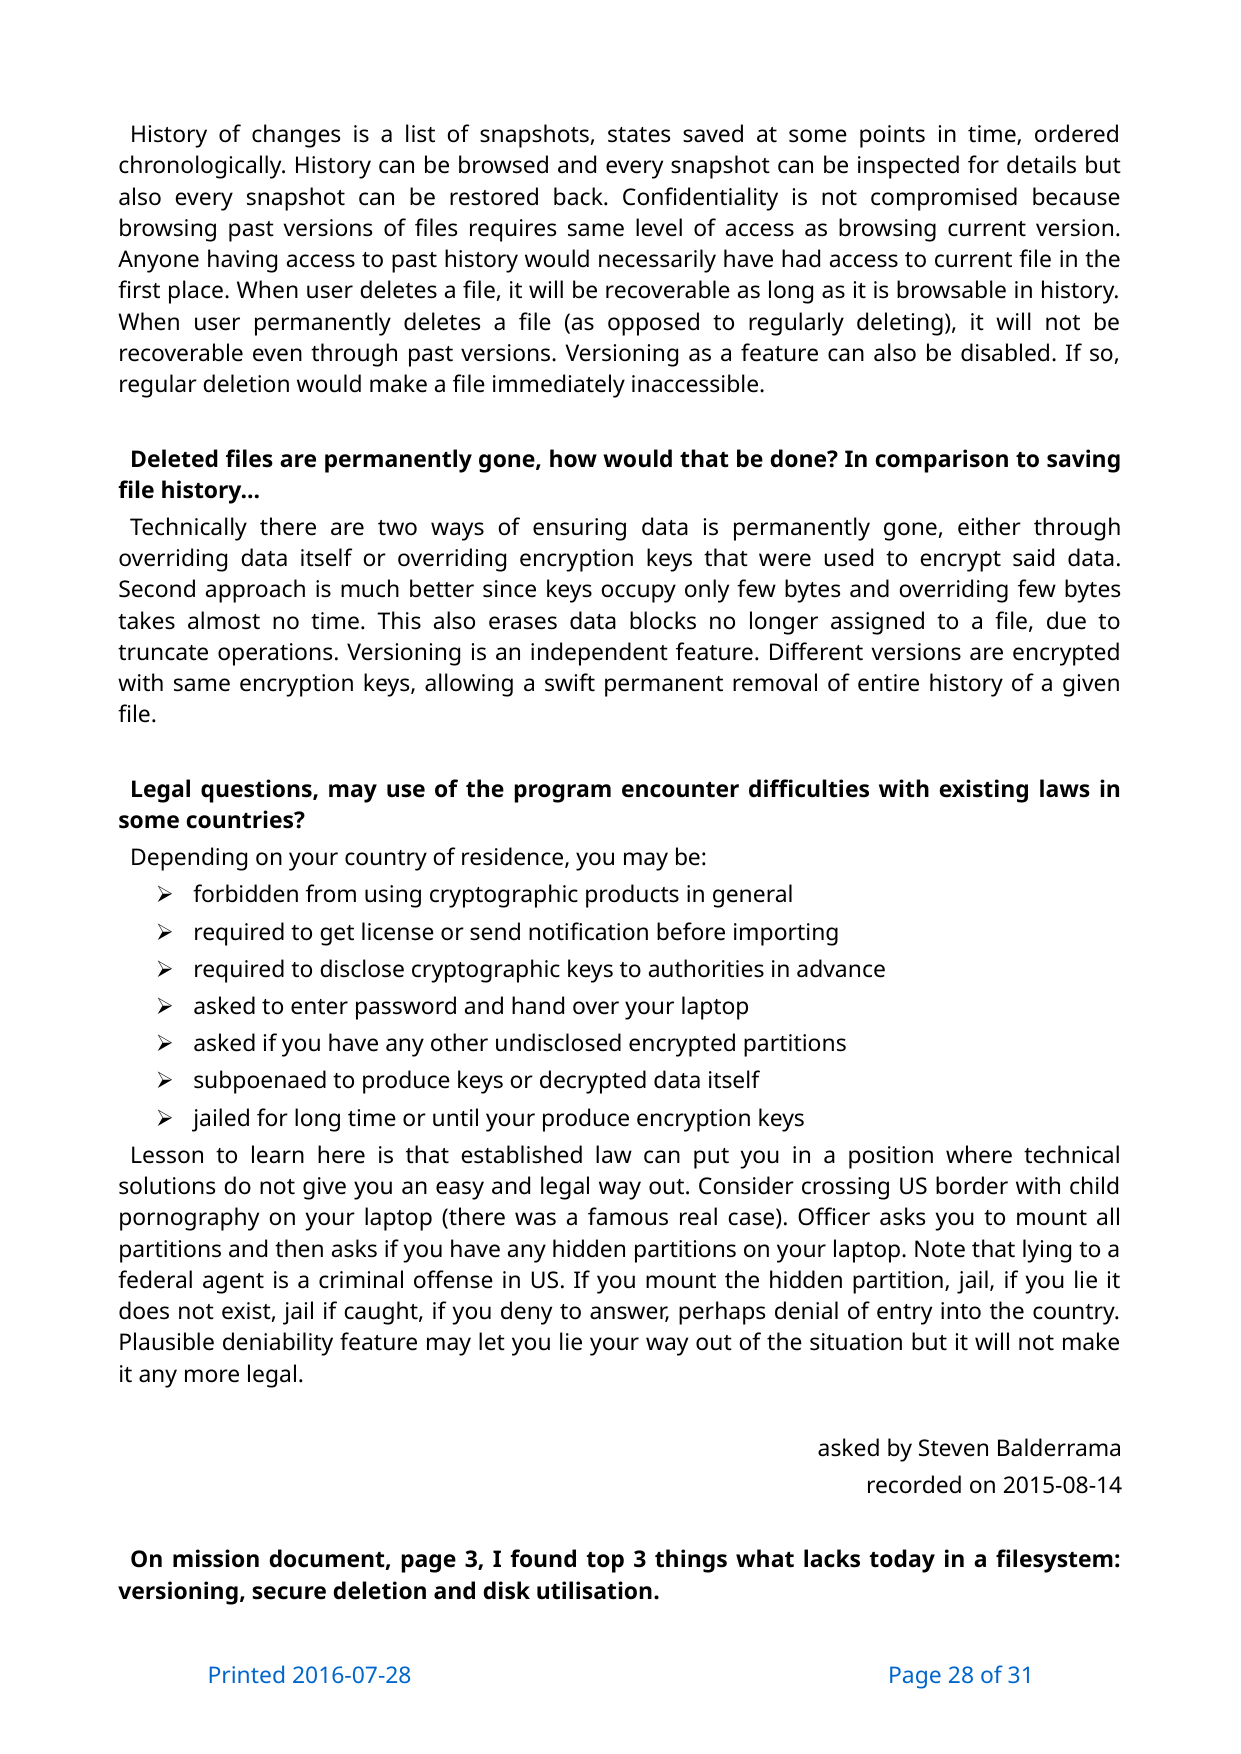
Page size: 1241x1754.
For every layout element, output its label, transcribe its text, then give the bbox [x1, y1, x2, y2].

text On mission document, page 3, I found top 3 things what lacks today in a filesystem: versioning, secure deletion and disk utilisation. [118, 1543, 1122, 1606]
list jailed for long time or until your produce encryption keys [156, 1102, 1122, 1133]
list asked if you have any other undisclosed encrypted partitions [156, 1027, 1122, 1058]
list required to get license or send notification before importing [156, 916, 1122, 947]
list asked to enter password and hand over your laptop [156, 990, 1122, 1021]
text History of changes is a list of snapshots, states saved at some points in time, ordered chronologically. History can be browsed and every snapshot can be inspected for details but also every snapshot can be restored back. Confidentiality is not compromised because browsing past versions of files requires same level of access as browsing current version. Anyone having access to past history would necessarily have had access to current file in the first place. When user deletes a file, it will be recoverable as long as it is browsable in history. When user permanently deletes a file (as opposed to regularly deleting), it will not be recoverable even through past versions. Versioning as a feature can also be disabled. If so, regular deletion would make a file immediately inaccessible. [118, 118, 1122, 399]
text Lesson to learn here is that established law can put you in a position where technical solutions do not give you an easy and legal way out. Consider crossing US border with child pornography on your laptop (there was a famous real case). Officer asks you to mount all partitions and then asks if you have any hidden partitions on your laptop. Note that lying to a federal agent is a criminal offense in US. If you mount the hidden partition, jail, if you lie it does not exist, jail if caught, if you deny to answer, perhaps denial of entry into the country. Plausible deniability feature may let you lie your way out of the situation but it will not make it any more legal. [118, 1139, 1122, 1389]
list forbidden from using cryptographic products in general [156, 878, 1122, 910]
text Depending on your country of residence, you may be: [118, 841, 1122, 872]
list subpoenaed to produce keys or decrypted data itself [156, 1064, 1122, 1096]
text recorded on 2015-08-14 [118, 1469, 1122, 1500]
text Technically there are two ways of ensuring data is permanently gone, either through overriding data itself or overriding encryption keys that were used to encrypt said data. Second approach is much better since keys occupy only few bytes and overriding few bytes takes almost no time. This also erases data blocks no longer assigned to a file, due to truncate operations. Versioning is an independent feature. Different versions are encrypted with same encryption keys, allowing a swift permanent removal of entire history of a given file. [118, 511, 1122, 730]
list required to disclose cryptographic keys to authorities in advance [156, 953, 1122, 984]
text Legal questions, may use of the program encounter difficulties with existing laws in some countries? [118, 773, 1122, 835]
text Deleted files are permanently gone, how would that be done? In comparison to saving file history... [118, 442, 1122, 505]
text asked by Steven Balderrama [118, 1432, 1122, 1463]
